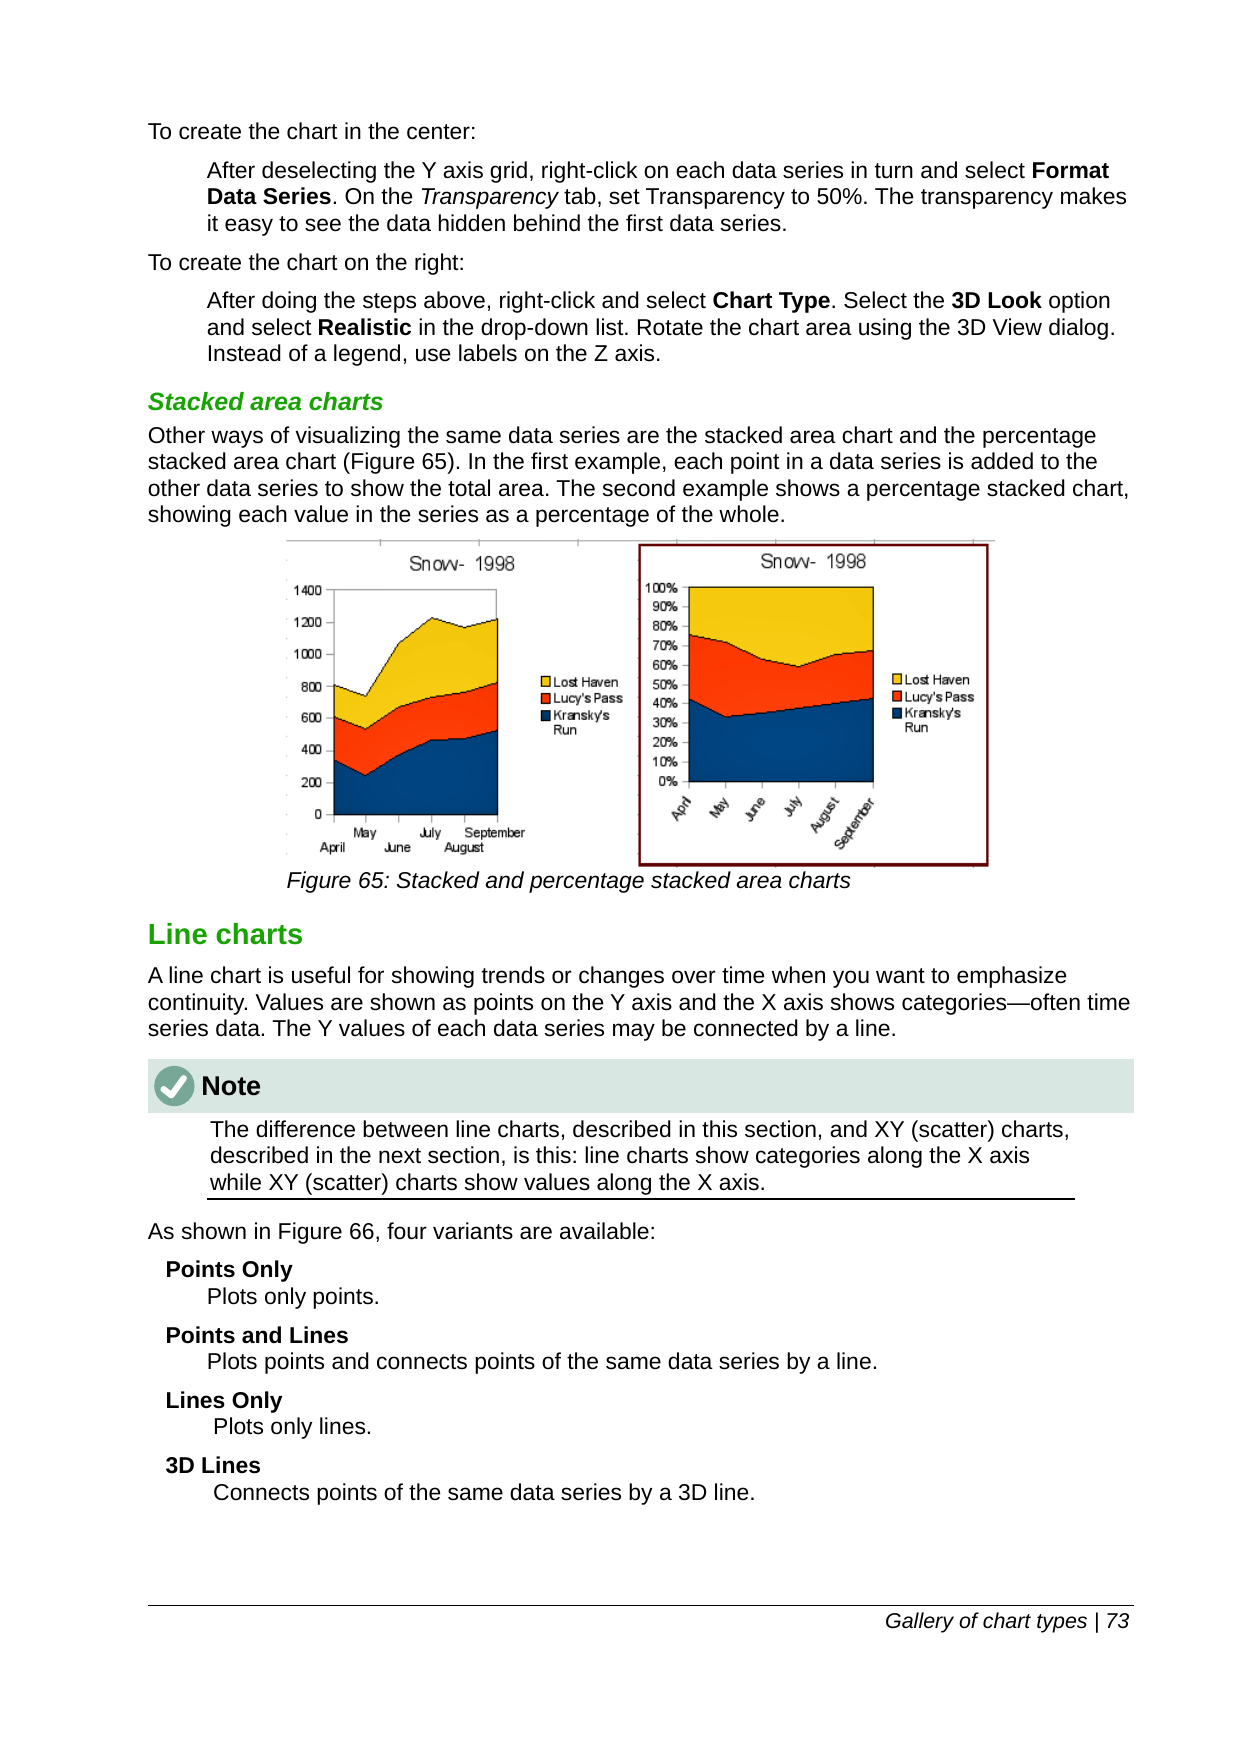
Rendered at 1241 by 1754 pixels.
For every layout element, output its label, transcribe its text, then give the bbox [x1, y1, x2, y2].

text Plots only lines. [207, 1413, 1134, 1439]
text 3D Lines [165, 1452, 1134, 1478]
text After doing the steps above, right-click and select Chart Type. Select the 3D Look option and select Realistic in the drop-down list. Rotate the chart area using the 3D View dialog. Instead of a legend, use labels on the Z axis. [207, 287, 1134, 366]
text Figure 65: Stacked and percentage stacked area charts [286, 868, 995, 893]
text The difference between line charts, described in this section, and XY (scatter) charts, described in the next section, is this: line charts show categories along the X axis while XY (scatter) charts show values along the X axis. [207, 1113, 1075, 1198]
text Connects points of the same data series by a 3D line. [207, 1478, 1134, 1505]
text As shown in Figure 66, four variants are available: [148, 1218, 1134, 1244]
list To create the chart in the center: [148, 118, 1134, 144]
picture [286, 539, 996, 868]
text Plots only points. [207, 1283, 1134, 1309]
text Plots points and connects points of the same data series by a line. [207, 1348, 1134, 1374]
text A line chart is useful for showing trends or changes over time when you want to emphasize continuity. Values are shown as points on the Y axis and the X axis shows categories—often time series data. The Y values of each data series may be connected by a line. [148, 962, 1134, 1042]
text Lines Only [165, 1387, 1134, 1413]
text Points and Lines [165, 1322, 1134, 1348]
list To create the chart on the right: [148, 248, 1134, 275]
subtitle Stacked area charts [148, 387, 1134, 416]
text Points Only [165, 1256, 1134, 1283]
subtitle Note [148, 1059, 1134, 1113]
subtitle Line charts [148, 917, 1134, 951]
text After deselecting the Y axis grid, right-click on each data series in turn and select Format Data Series. On the Transparency tab, set Transparency to 50%. The transparency makes it easy to see the data hidden behind the first data series. [207, 157, 1134, 236]
text Other ways of visualizing the same data series are the stacked area chart and the percentage stacked area chart (Figure 65). In the first example, each point in a data series is added to the other data series to show the total area. The second example shows a percentage stacked chart, showing each value in the series as a percentage of the whole. [148, 422, 1134, 527]
